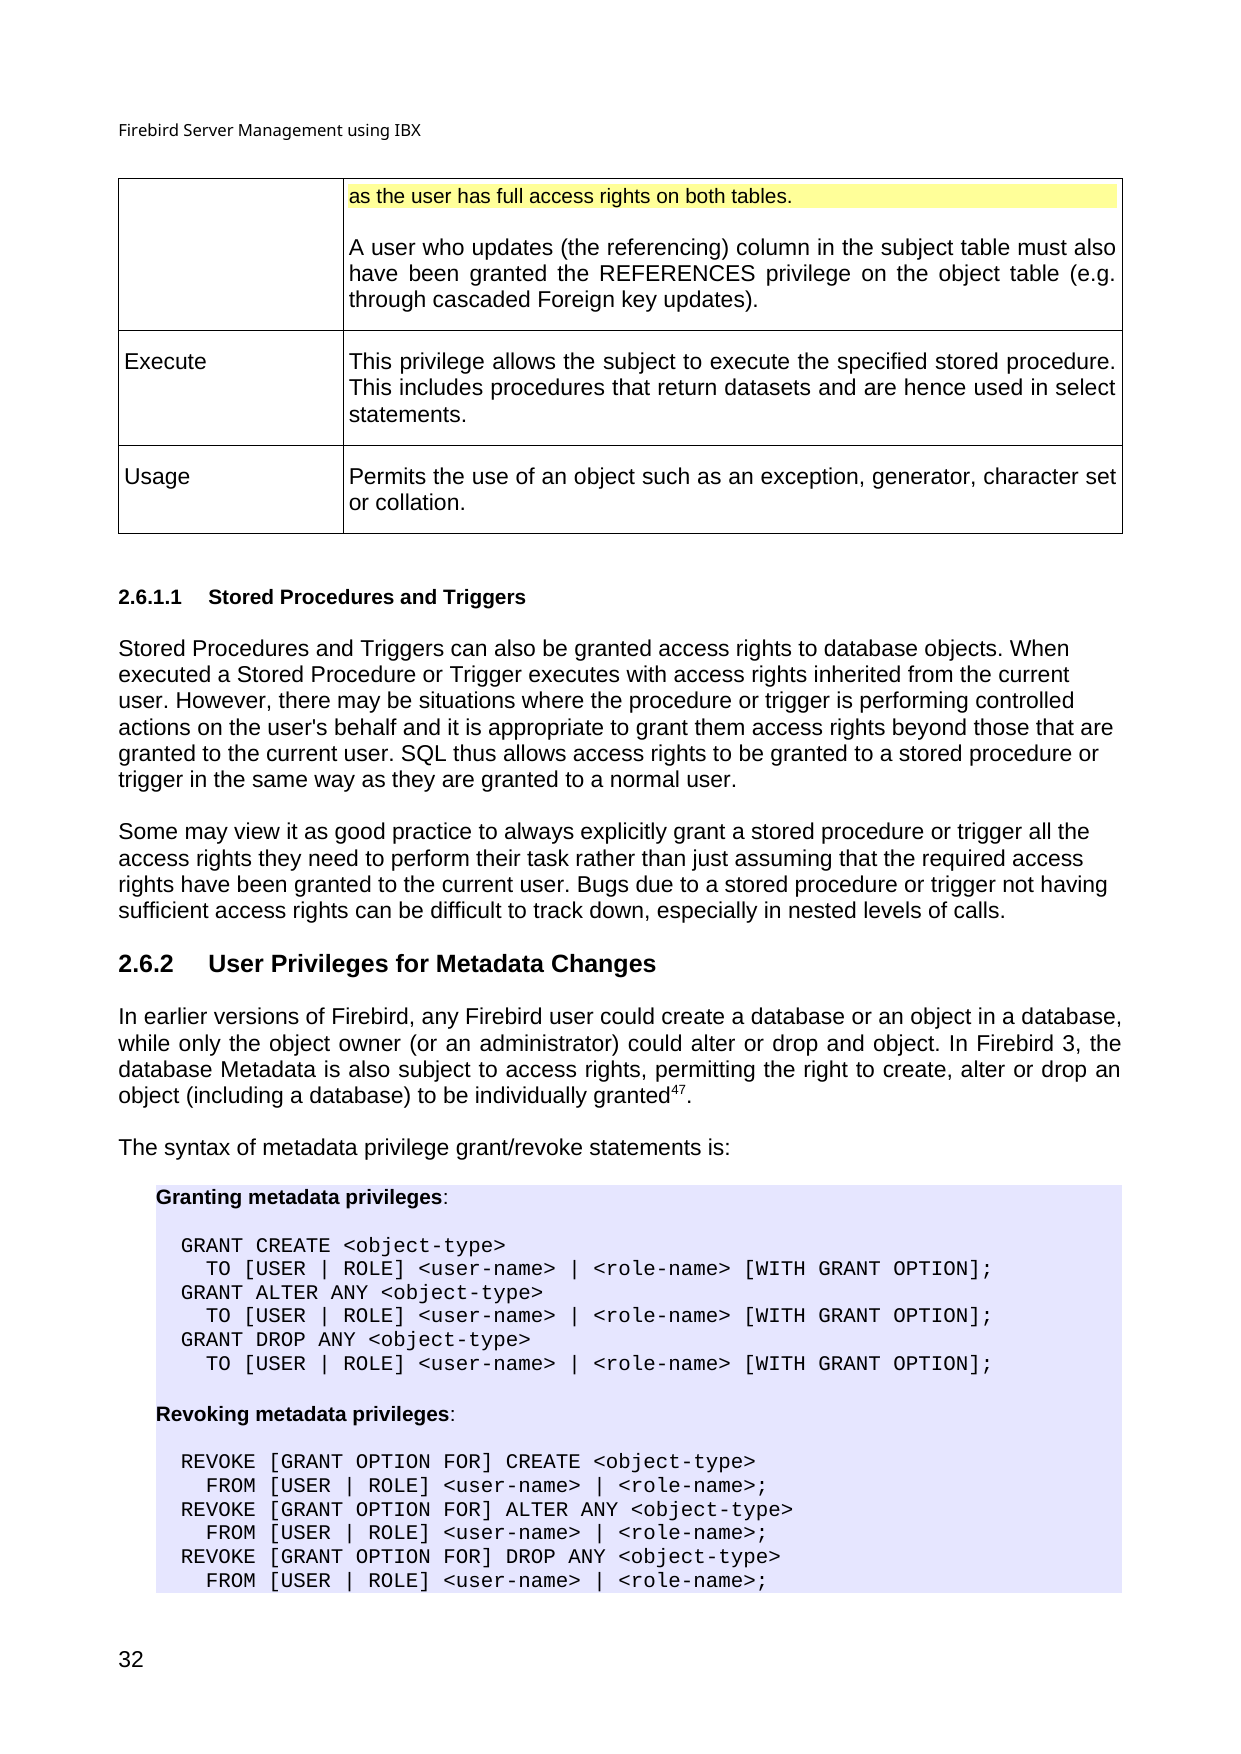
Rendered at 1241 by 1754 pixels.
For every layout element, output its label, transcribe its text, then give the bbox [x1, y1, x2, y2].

table_cell Permits the use of an object such as an exception, generator, character set or collation. [344, 446, 1122, 533]
table_cell [119, 179, 343, 330]
subtitle Stored Procedures and Triggers [118, 585, 1122, 609]
text REVOKE [GRANT OPTION FOR] ALTER ANY <object-type> [156, 1499, 1122, 1522]
text The syntax of metadata privilege grant/revoke statements is: [118, 1134, 1122, 1160]
text Granting metadata privileges: [156, 1185, 1122, 1209]
table_cell This privilege allows the subject to execute the specified stored procedure. This includes procedures that return datasets and are hence used in select statements. [344, 331, 1122, 445]
text TO [USER | ROLE] <user-name> | <role-name> [WITH GRANT OPTION]; [156, 1353, 1122, 1376]
text GRANT ALTER ANY <object-type> [156, 1282, 1122, 1306]
text FROM [USER | ROLE] <user-name> | <role-name>; [156, 1475, 1122, 1499]
table_cell Usage [119, 446, 343, 533]
text Some may view it as good practice to always explicitly grant a stored procedure or trigger all the access rights they need to perform their task rather than just assuming that the required access rights have been granted to the current user. Bugs due to a stored procedure or trigger not having sufficient access rights can be difficult to track down, especially in nested levels of calls. [118, 818, 1122, 923]
text GRANT CREATE <object-type> [156, 1234, 1122, 1258]
text Revoking metadata privileges: [156, 1402, 1122, 1426]
table_cell as the user has full access rights on both tables. A user who updates (the referencing) column in the subject table must also have been granted the REFERENCES privilege on the object table (e.g. through cascaded Foreign key updates). [344, 179, 1122, 330]
subtitle User Privileges for Metadata Changes [118, 949, 1122, 978]
table_cell Execute [119, 331, 343, 445]
text Stored Procedures and Triggers can also be granted access rights to database objects. When executed a Stored Procedure or Trigger executes with access rights inherited from the current user. However, there may be situations where the procedure or trigger is performing controlled actions on the user's behalf and it is appropriate to grant them access rights beyond those that are granted to the current user. SQL thus allows access rights to be granted to a stored procedure or trigger in the same way as they are granted to a normal user. [118, 634, 1122, 793]
text In earlier versions of Firebird, any Firebird user could create a database or an object in a database, while only the object owner (or an administrator) could alter or drop and object. In Firebird 3, the database Metadata is also subject to access rights, permitting the right to create, alter or drop an object (including a database) to be individually granted. [118, 1003, 1122, 1109]
text TO [USER | ROLE] <user-name> | <role-name> [WITH GRANT OPTION]; [156, 1258, 1122, 1282]
text TO [USER | ROLE] <user-name> | <role-name> [WITH GRANT OPTION]; [156, 1306, 1122, 1329]
text FROM [USER | ROLE] <user-name> | <role-name>; [156, 1570, 1122, 1593]
text REVOKE [GRANT OPTION FOR] DROP ANY <object-type> [156, 1546, 1122, 1570]
text GRANT DROP ANY <object-type> [156, 1329, 1122, 1353]
text REVOKE [GRANT OPTION FOR] CREATE <object-type> [156, 1451, 1122, 1475]
text FROM [USER | ROLE] <user-name> | <role-name>; [156, 1522, 1122, 1546]
